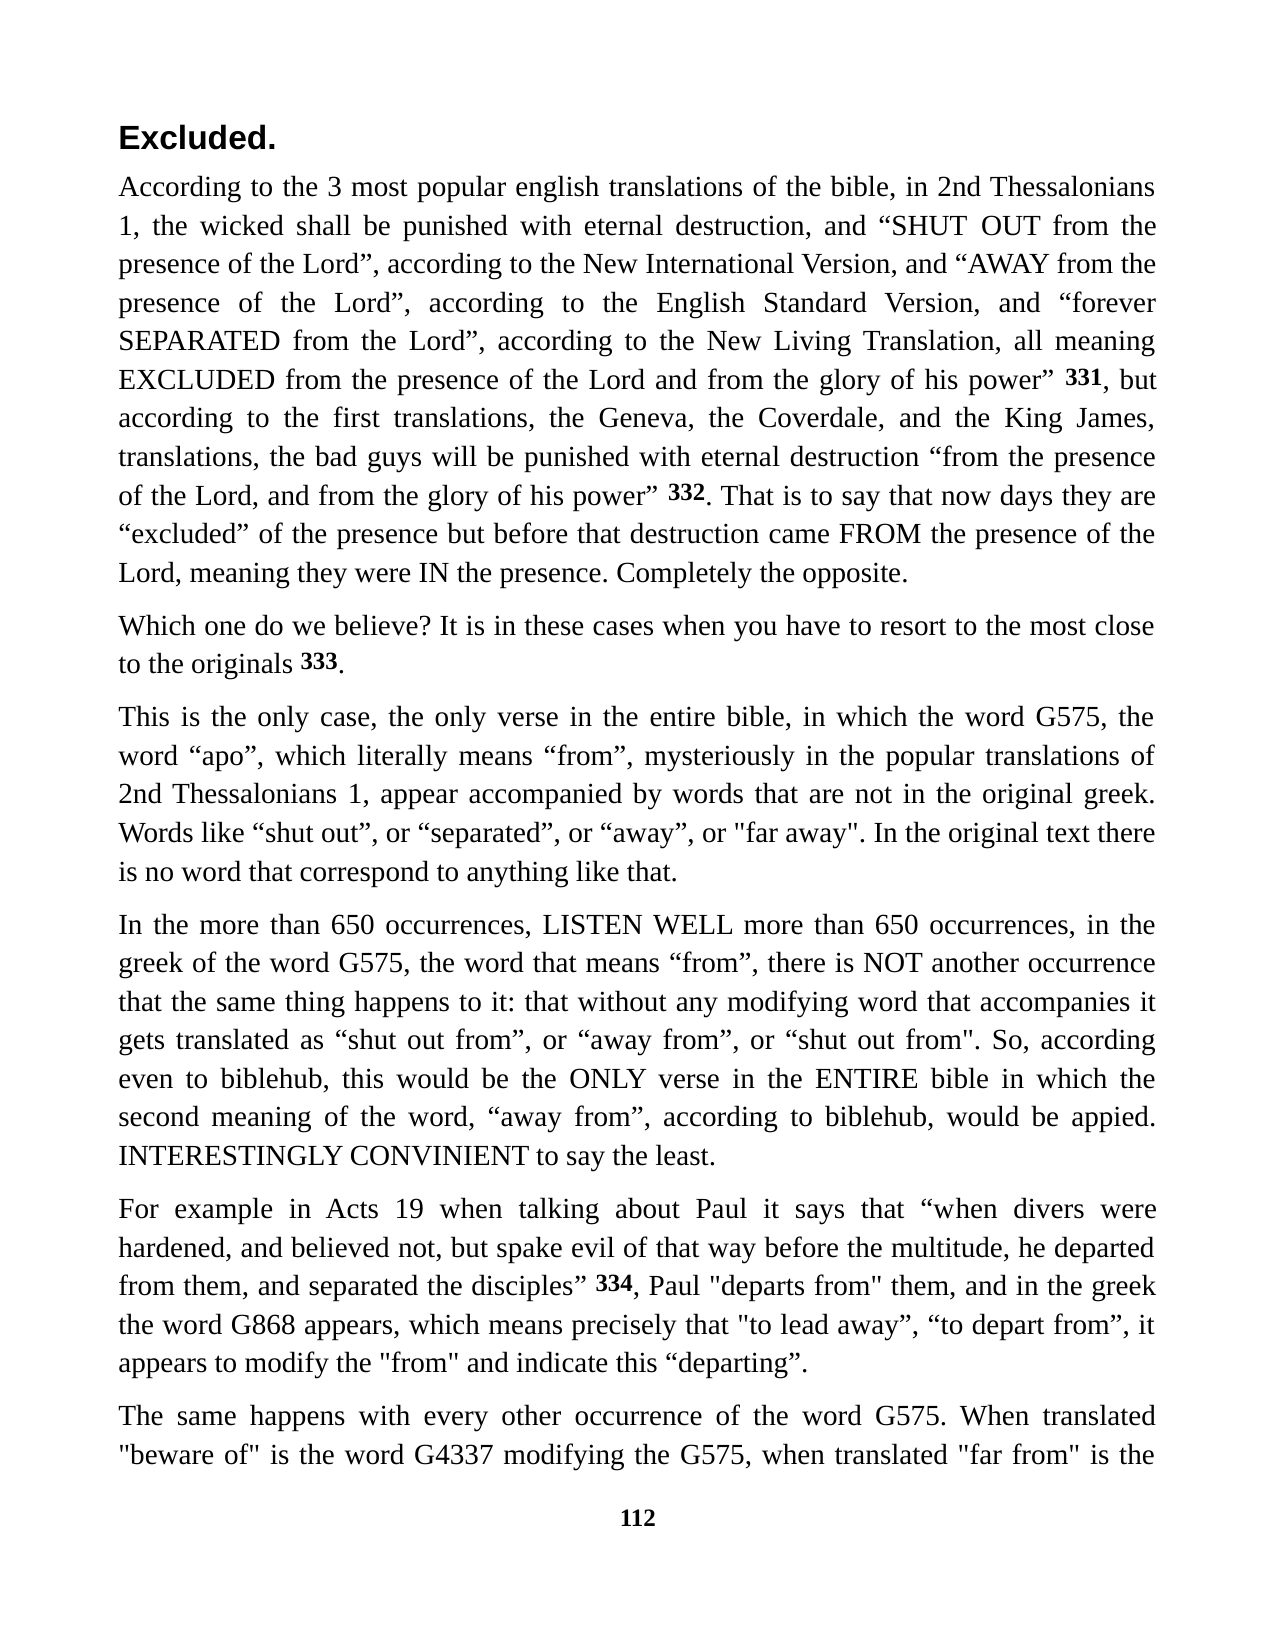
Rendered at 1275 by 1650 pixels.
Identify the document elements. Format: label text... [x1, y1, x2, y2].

text For example in Acts 19 when talking about Paul it says that “when divers were hardened, and believed not, but spake evil of that way before the multitude, he departed from them, and separated the disciples” , Paul "departs from" them, and in the greek the word G868 appears, which means precisely that "to lead away”, “to depart from”, it appears to modify the "from" and indicate this “departing”. [118, 1191, 1157, 1379]
text In the more than 650 occurrences, LISTEN WELL more than 650 occurrences, in the greek of the word G575, the word that means “from”, there is NOT another occurrence that the same thing happens to it: that without any modifying word that accompanies it gets translated as “shut out from”, or “away from”, or “shut out from". So, according even to biblehub, this would be the ONLY verse in the ENTIRE bible in which the second meaning of the word, “away from”, according to biblehub, would be appied. INTERESTINGLY CONVINIENT to say the least. [118, 907, 1157, 1172]
text According to the 3 most popular english translations of the bible, in 2nd Thessalonians 1, the wicked shall be punished with eternal destruction, and “SHUT OUT from the presence of the Lord”, according to the New International Version, and “AWAY from the presence of the Lord”, according to the English Standard Version, and “forever SEPARATED from the Lord”, according to the New Living Translation, all meaning EXCLUDED from the presence of the Lord and from the glory of his power” , but according to the first translations, the Geneva, the Coverdale, and the King James, translations, the bad guys will be punished with eternal destruction “from the presence of the Lord, and from the glory of his power” . That is to say that now days they are “excluded” of the presence but before that destruction came FROM the presence of the Lord, meaning they were IN the presence. Completely the opposite. [118, 169, 1157, 588]
text The same happens with every other occurrence of the word G575. When translated "beware of" is the word G4337 modifying the G575, when translated "far from" is the [118, 1398, 1157, 1471]
text Which one do we believe? It is in these cases when you have to resort to the most close to the originals . [118, 608, 1157, 680]
text This is the only case, the only verse in the entire bible, in which the word G575, the word “apo”, which literally means “from”, mysteriously in the popular translations of 2nd Thessalonians 1, appear accompanied by words that are not in the original greek. Words like “shut out”, or “separated”, or “away”, or "far away". In the original text there is no word that correspond to anything like that. [118, 699, 1157, 887]
subtitle Excluded. [118, 118, 1157, 157]
